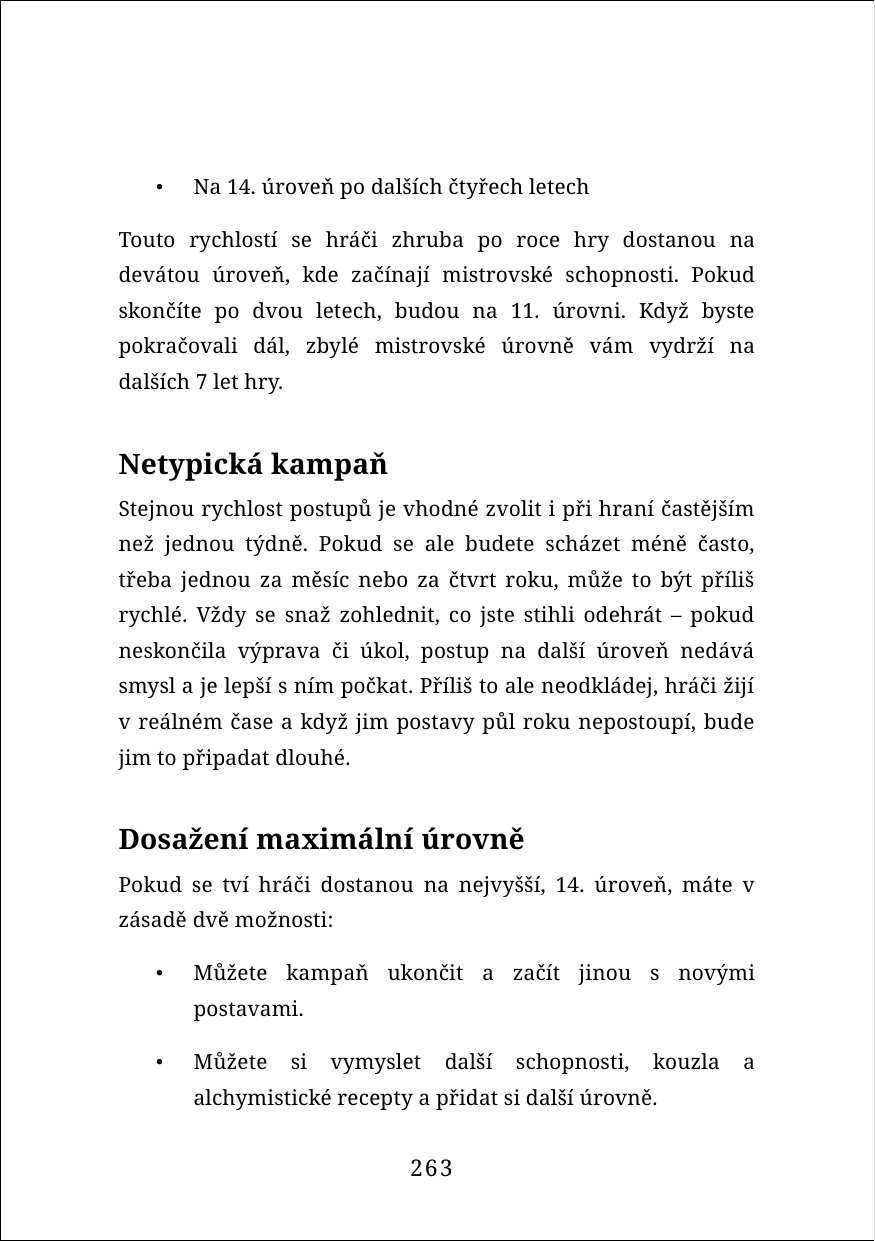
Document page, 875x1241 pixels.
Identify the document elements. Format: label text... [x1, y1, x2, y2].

subtitle Netypická kampaň [118, 444, 756, 482]
subtitle Dosažení maximální úrovně [118, 819, 756, 858]
text Touto rychlostí se hráči zhruba po roce hry dostanou na devátou úroveň, kde začínají mistrovské schopnosti. Pokud skončíte po dvou letech, budou na 11. úrovni. Když byste pokračovali dál, zbylé mistrovské úrovně vám vydrží na dalších 7 let hry. [118, 225, 756, 396]
list Můžete si vymyslet další schopnosti, kouzla a alchymistické recepty a přidat si další úrovně. [156, 1047, 756, 1111]
list Na 14. úroveň po dalších čtyřech letech [156, 172, 756, 200]
list Můžete kampaň ukončit a začít jinou s novými postavami. [156, 958, 756, 1022]
text Pokud se tví hráči dostanou na nejvyšší, 14. úroveň, máte v zásadě dvě možnosti: [118, 870, 756, 934]
text Stejnou rychlost postupů je vhodné zvolit i při hraní častějším než jednou týdně. Pokud se ale budete scházet méně často, třeba jednou za měsíc nebo za čtvrt roku, může to být příliš rychlé. Vždy se snaž zohlednit, co jste stihli odehrát – pokud neskončila výprava či úkol, postup na další úroveň nedává smysl a je lepší s ním počkat. Příliš to ale neodkládej, hráči žijí v reálném čase a když jim postavy půl roku nepostoupí, bude jim to připadat dlouhé. [118, 494, 756, 771]
